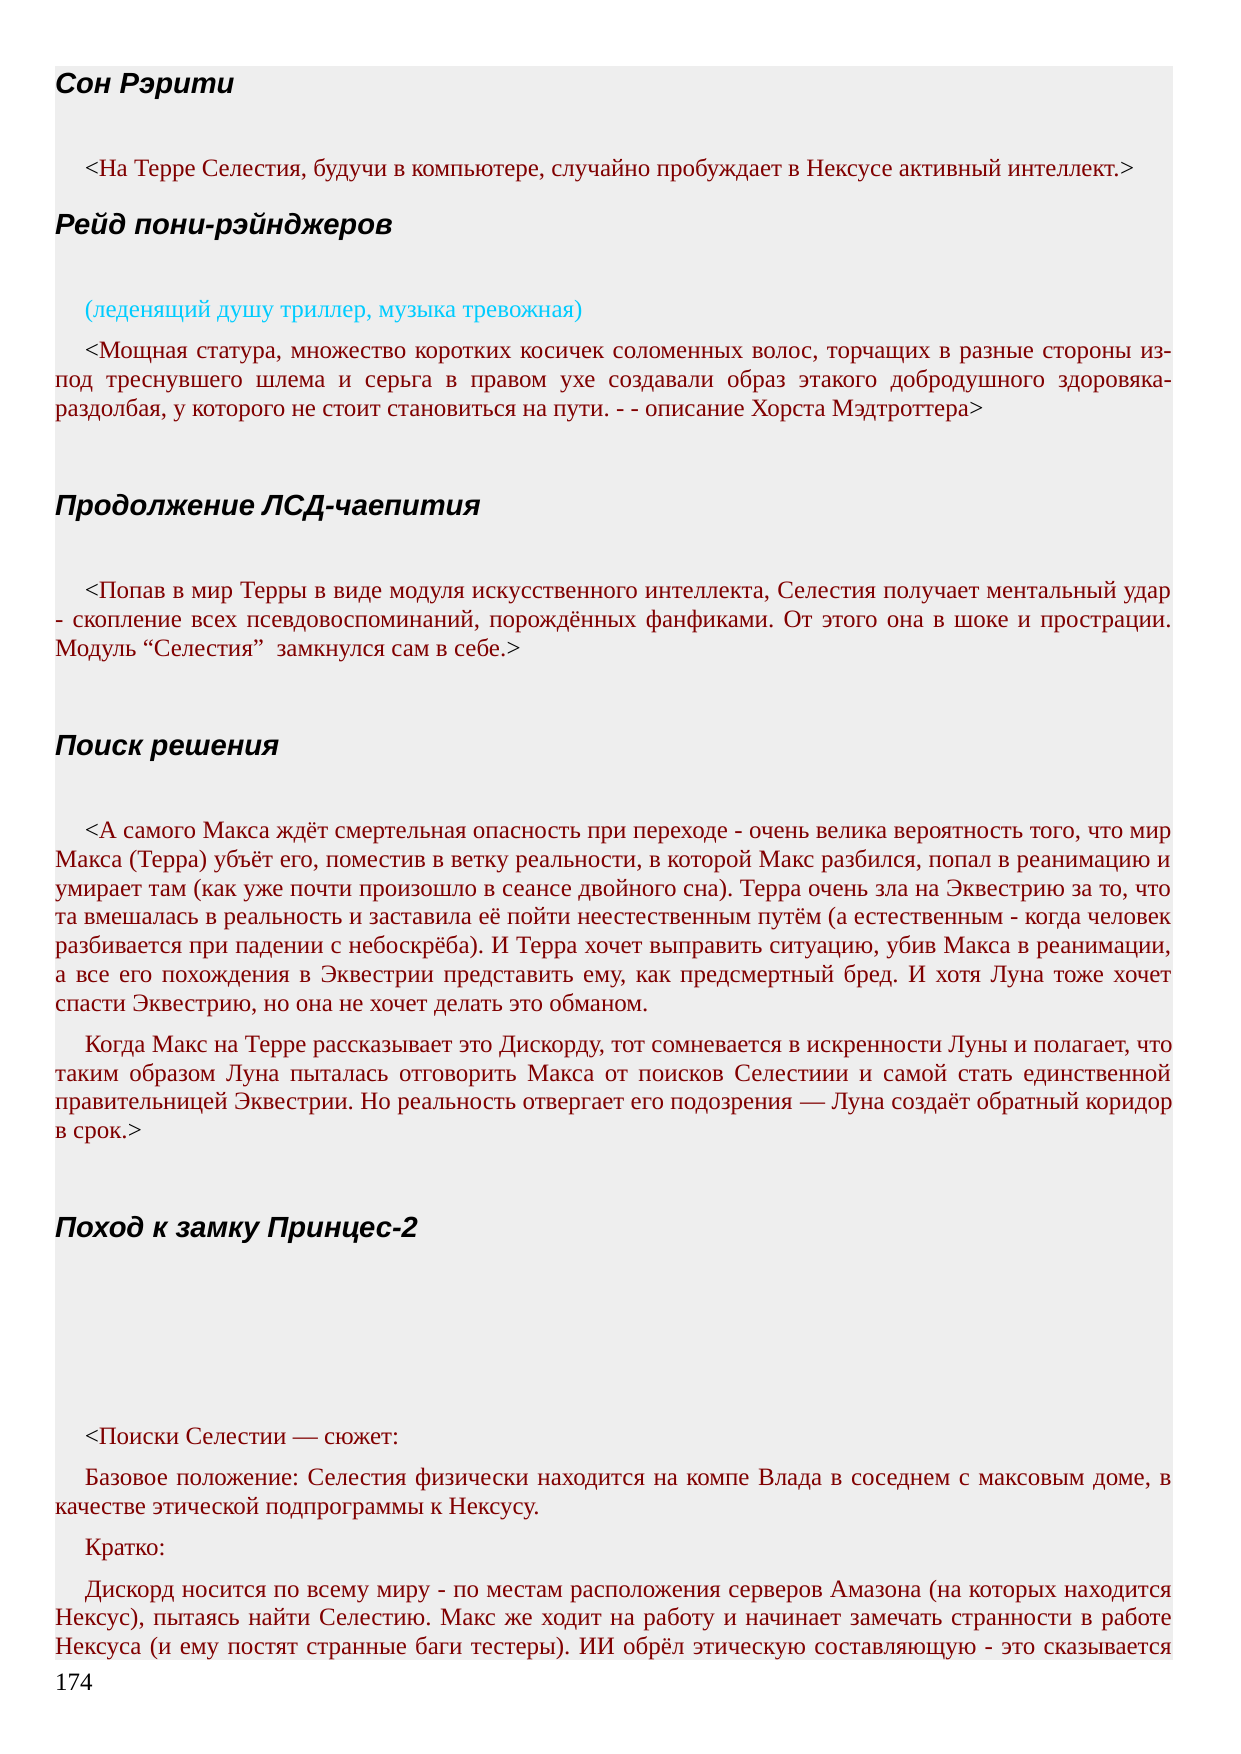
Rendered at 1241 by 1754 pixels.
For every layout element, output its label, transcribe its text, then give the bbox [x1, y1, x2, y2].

subtitle Сон Рэрити [55, 66, 1173, 99]
subtitle Рейд пони-рэйнджеров [55, 207, 1173, 241]
text Когда Макс на Терре рассказывает это Дискорду, тот сомневается в искренности Луны и полагает, что таким образом Луна пыталась отговорить Макса от поисков Селестиии и самой стать единственной правительницей Эквестрии. Но реальность отвергает его подозрения — Луна создаёт обратный коридор в срок.> [55, 1029, 1173, 1144]
text <А самого Макса ждёт смертельная опасность при переходе - очень велика вероятность того, что мир Макса (Терра) убъёт его, поместив в ветку реальности, в которой Макс разбился, попал в реанимацию и умирает там (как уже почти произошло в сеансе двойного сна). Терра очень зла на Эквестрию за то, что та вмешалась в реальность и заставила её пойти неестественным путём (а естественным - когда человек разбивается при падении с небоскрёба). И Терра хочет выправить ситуацию, убив Макса в реанимации, а все его похождения в Эквестрии представить ему, как предсмертный бред. И хотя Луна тоже хочет спасти Эквестрию, но она не хочет делать это обманом. [55, 815, 1173, 1016]
text (леденящий душу триллер, музыка тревожная) [55, 294, 1173, 323]
subtitle Поход к замку Принцес-2 [55, 1210, 1173, 1244]
text <Мощная статура, множество коротких косичек соломенных волос, торчащих в разные стороны из-под треснувшего шлема и серьга в правом ухе создавали образ этакого добродушного здоровяка-раздолбая, у которого не стоит становиться на пути. - - описание Хорста Мэдтроттера> [55, 336, 1173, 422]
text <Попав в мир Терры в виде модуля искусственного интеллекта, Селестия получает ментальный удар - скопление всех псевдовоспоминаний, порождённых фанфиками. От этого она в шоке и прострации. Модуль “Селестия” замкнулся сам в себе.> [55, 575, 1173, 662]
text Кратко: [55, 1532, 1173, 1561]
text Базовое положение: Селестия физически находится на компе Влада в соседнем с максовым доме, в качестве этической подпрограммы к Нексусу. [55, 1462, 1173, 1520]
subtitle Поиск решения [55, 728, 1173, 761]
text Дискорд носится по всему миру - по местам расположения серверов Амазона (на которых находится Нексус), пытаясь найти Селестию. Макс же ходит на работу и начинает замечать странности в работе Нексуса (и ему постят странные баги тестеры). ИИ обрёл этическую составляющую - это сказывается [55, 1574, 1173, 1660]
text <Поиски Селестии — сюжет: [55, 1421, 1173, 1450]
text <На Терре Селестия, будучи в компьютере, случайно пробуждает в Нексусе активный интеллект.> [55, 153, 1173, 182]
subtitle Продолжение ЛСД-чаепития [55, 488, 1173, 522]
